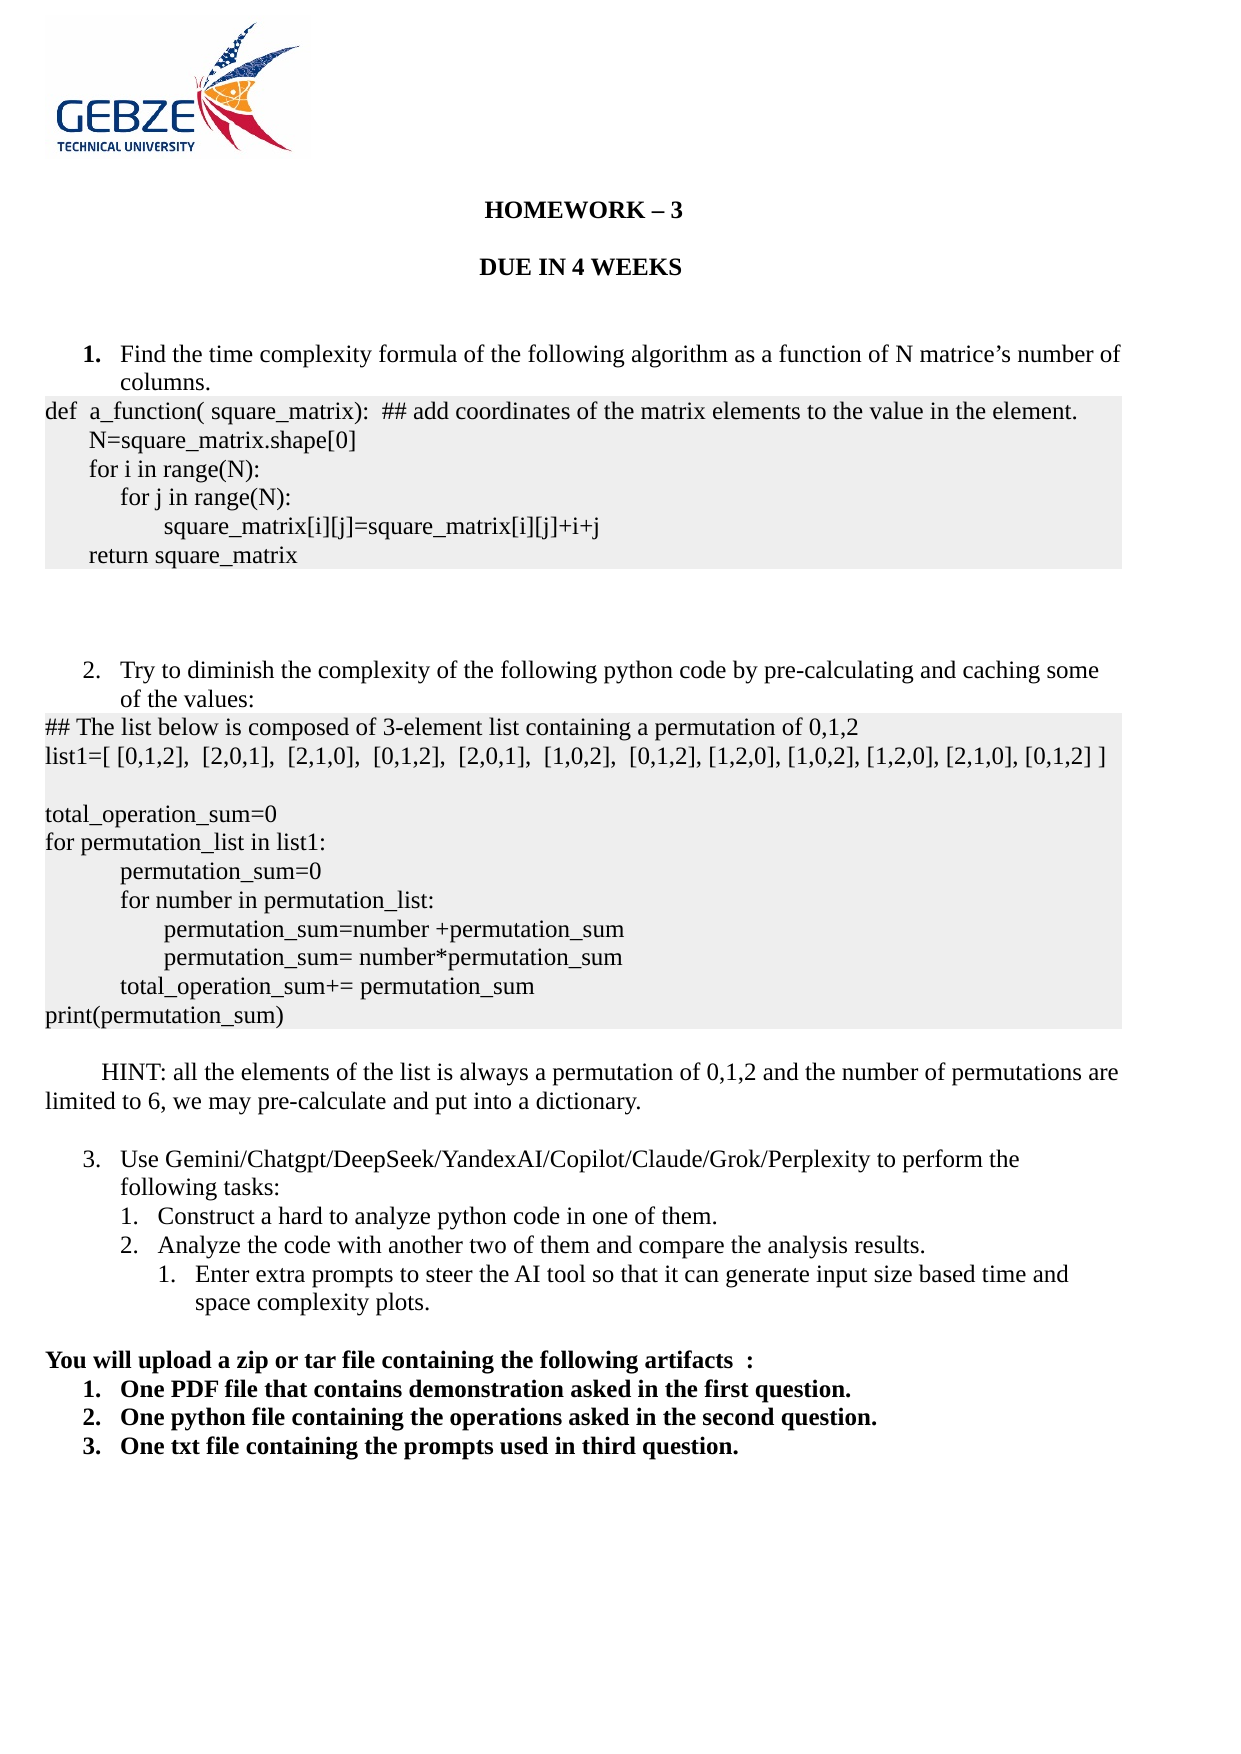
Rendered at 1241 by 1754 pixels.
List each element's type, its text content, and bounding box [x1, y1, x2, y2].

list One txt file containing the prompts used in third question. [82, 1431, 1122, 1460]
list Enter extra prompts to steer the AI tool so that it can generate input size based time and space complexity plots. [157, 1259, 1122, 1316]
table_header ## The list below is composed of 3-element list containing a permutation of 0,1,2 list1=[ [0,1,2], [2,0,1], [2,1,0], [0,1,2], [2,0,1], [1,0,2], [0,1,2], [1,2,0], [1,0,2], [1,2,0], [2,1,0], [0,1,2] ] total_operation_sum=0 for permutation_list in list1: permutation_sum=0 for number in permutation_list: permutation_sum=number +permutation_sum permutation_sum= number*permutation_sum total_operation_sum+= permutation_sum print(permutation_sum) [45, 713, 1122, 1029]
text HOMEWORK – 3 [45, 195, 1122, 224]
text You will upload a zip or tar file containing the following artifacts : [45, 1345, 1122, 1374]
text DUE IN 4 WEEKS [45, 252, 1122, 281]
table_header def a_function( square_matrix): ## add coordinates of the matrix elements to the value in the element. N=square_matrix.shape[0] for i in range(N): for j in range(N): square_matrix[i][j]=square_matrix[i][j]+i+j return square_matrix [45, 396, 1122, 569]
list Try to diminish the complexity of the following python code by pre-calculating and caching some of the values: [82, 655, 1122, 712]
list Construct a hard to analyze python code in one of them. [120, 1201, 1122, 1230]
list One PDF file that contains demonstration asked in the first question. [82, 1374, 1122, 1402]
list Use Gemini/Chatgpt/DeepSeek/YandexAI/Copilot/Claude/Grok/Perplexity to perform the following tasks: [82, 1144, 1122, 1201]
list One python file containing the operations asked in the second question. [82, 1402, 1122, 1431]
list Find the time complexity formula of the following algorithm as a function of N matrice’s number of columns. [82, 339, 1122, 396]
list Analyze the code with another two of them and compare the analysis results. [120, 1230, 1122, 1259]
picture [45, 15, 311, 159]
text HINT: all the elements of the list is always a permutation of 0,1,2 and the number of permutations are limited to 6, we may pre-calculate and put into a dictionary. [45, 1057, 1122, 1115]
